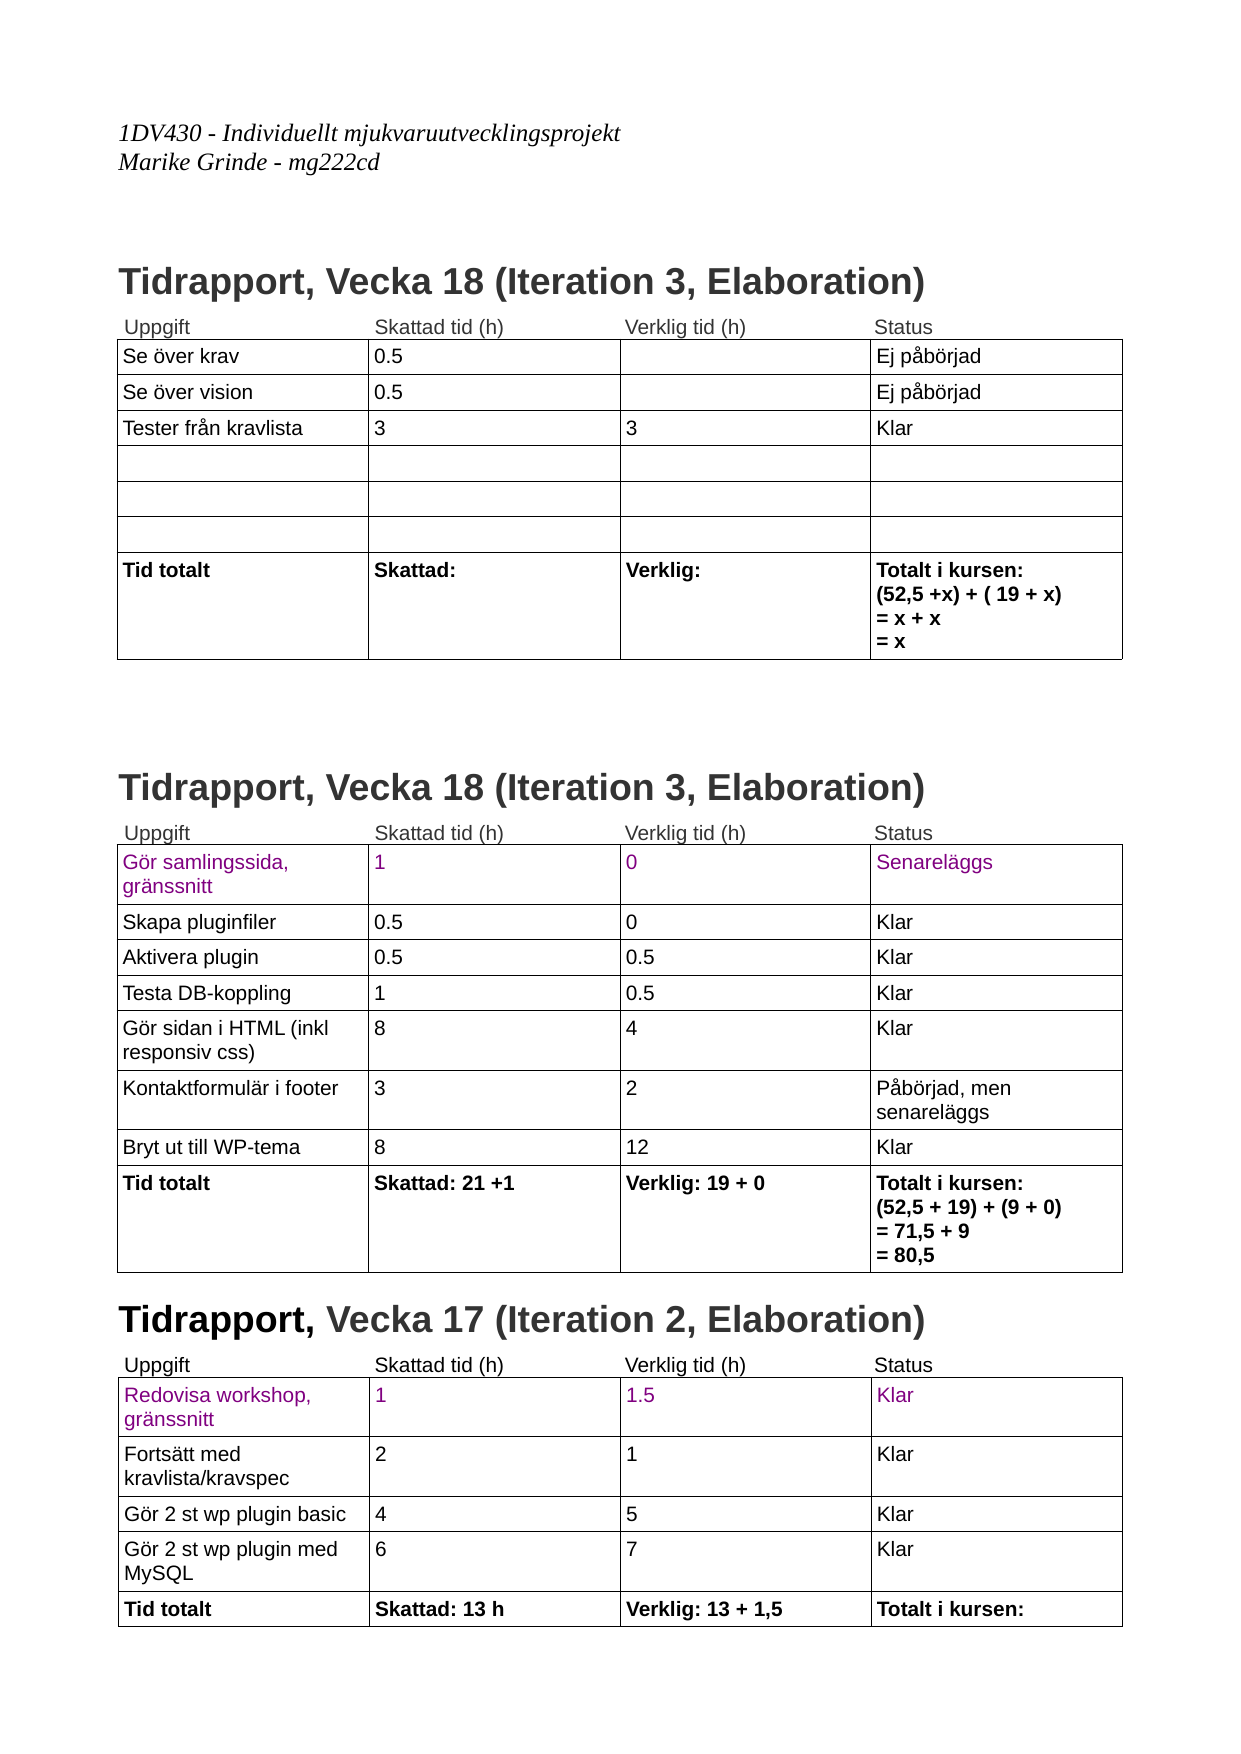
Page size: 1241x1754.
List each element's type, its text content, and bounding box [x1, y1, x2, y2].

table_cell [871, 517, 1122, 552]
table_cell Klar [871, 976, 1122, 1010]
table_cell Gör sidan i HTML (inkl responsiv css) [118, 1011, 368, 1070]
table_header 1 [369, 845, 620, 904]
table_cell Tid totalt [118, 553, 368, 659]
table_cell 7 [621, 1532, 871, 1591]
table_cell 3 [369, 1071, 620, 1129]
table_cell Tid totalt [119, 1592, 369, 1626]
table_cell Ej påbörjad [871, 375, 1122, 409]
table_header Gör samlingssida, gränssnitt [118, 845, 368, 904]
table_cell Se över vision [118, 375, 368, 409]
table_cell [369, 482, 620, 516]
text Uppgift Skattad tid (h) Verklig tid (h) Status [118, 314, 1122, 338]
table_cell [118, 517, 368, 552]
table_header 0 [621, 845, 870, 904]
table_header 0,5 [369, 340, 620, 374]
table_cell Klar [871, 1011, 1122, 1070]
table_cell Klar [872, 1497, 1122, 1531]
table_cell 0,5 [621, 940, 870, 975]
table_cell [369, 446, 620, 481]
table_cell [871, 482, 1122, 516]
table_cell Verklig: 19 + 0 [621, 1166, 870, 1272]
table_cell 2 [621, 1071, 870, 1129]
table_cell Skapa pluginfiler [118, 905, 368, 939]
table_cell [369, 517, 620, 552]
table_header 1,5 [621, 1378, 871, 1436]
table_cell 3 [621, 411, 870, 445]
table_cell Testa DB-koppling [118, 976, 368, 1010]
table_cell Kontaktformulär i footer [118, 1071, 368, 1129]
table_cell 0,5 [369, 375, 620, 409]
table_cell 0,5 [621, 976, 870, 1010]
subtitle Tidrapport, Vecka 17 (Iteration 2, Elaboration) [118, 1297, 1122, 1340]
table_cell [621, 375, 870, 409]
table_header Se över krav [118, 340, 368, 374]
table_cell 6 [370, 1532, 620, 1591]
table_cell Verklig: 13 + 1,5 [621, 1592, 871, 1626]
table_cell 0 [621, 905, 870, 939]
table_cell 0,5 [369, 905, 620, 939]
table_cell Tester från kravlista [118, 411, 368, 445]
table_cell 3 [369, 411, 620, 445]
table_header Ej påbörjad [871, 340, 1122, 374]
table_cell 0,5 [369, 940, 620, 975]
table_cell Gör 2 st wp plugin basic [119, 1497, 369, 1531]
table_cell Aktivera plugin [118, 940, 368, 975]
table_cell [621, 517, 870, 552]
table_cell Skattad: 21 +1 [369, 1166, 620, 1272]
table_cell 1 [621, 1437, 871, 1496]
table_header [621, 340, 870, 374]
subtitle Tidrapport, Vecka 18 (Iteration 3, Elaboration) [118, 765, 1122, 808]
table_header 1 [370, 1378, 620, 1436]
table_cell Gör 2 st wp plugin med MySQL [119, 1532, 369, 1591]
table_cell 12 [621, 1130, 870, 1165]
table_cell Påbörjad, men senareläggs [871, 1071, 1122, 1129]
table_cell Skattad: 13 h [370, 1592, 620, 1626]
table_cell Skattad: [369, 553, 620, 659]
text Uppgift Skattad tid (h) Verklig tid (h) Status [118, 1353, 1122, 1377]
table_cell 8 [369, 1130, 620, 1165]
table_cell 4 [370, 1497, 620, 1531]
table_cell [118, 482, 368, 516]
table_cell Klar [871, 940, 1122, 975]
table_cell 1 [369, 976, 620, 1010]
table_cell Klar [871, 905, 1122, 939]
table_cell Fortsätt med kravlista/kravspec [119, 1437, 369, 1496]
table_cell Totalt i kursen: (52,5 + 19) + (9 + 0) = 71,5 + 9 = 80,5 [871, 1166, 1122, 1272]
table_cell [118, 446, 368, 481]
table_header Senareläggs [871, 845, 1122, 904]
table_cell Verklig: [621, 553, 870, 659]
table_cell Klar [871, 1130, 1122, 1165]
table_cell Totalt i kursen: [872, 1592, 1122, 1626]
table_cell 8 [369, 1011, 620, 1070]
table_cell 5 [621, 1497, 871, 1531]
text Uppgift Skattad tid (h) Verklig tid (h) Status [118, 820, 1122, 844]
table_cell 4 [621, 1011, 870, 1070]
table_header Klar [872, 1378, 1122, 1436]
table_header Redovisa workshop, gränssnitt [119, 1378, 369, 1436]
table_cell [621, 482, 870, 516]
subtitle Tidrapport, Vecka 18 (Iteration 3, Elaboration) [118, 259, 1122, 302]
table_cell Totalt i kursen: (52,5 +x) + ( 19 + x) = x + x = x [871, 553, 1122, 659]
table_cell Bryt ut till WP-tema [118, 1130, 368, 1165]
table_cell [621, 446, 870, 481]
table_cell [871, 446, 1122, 481]
table_cell Klar [871, 411, 1122, 445]
table_cell 2 [370, 1437, 620, 1496]
table_cell Klar [872, 1437, 1122, 1496]
table_cell Tid totalt [118, 1166, 368, 1272]
table_cell Klar [872, 1532, 1122, 1591]
